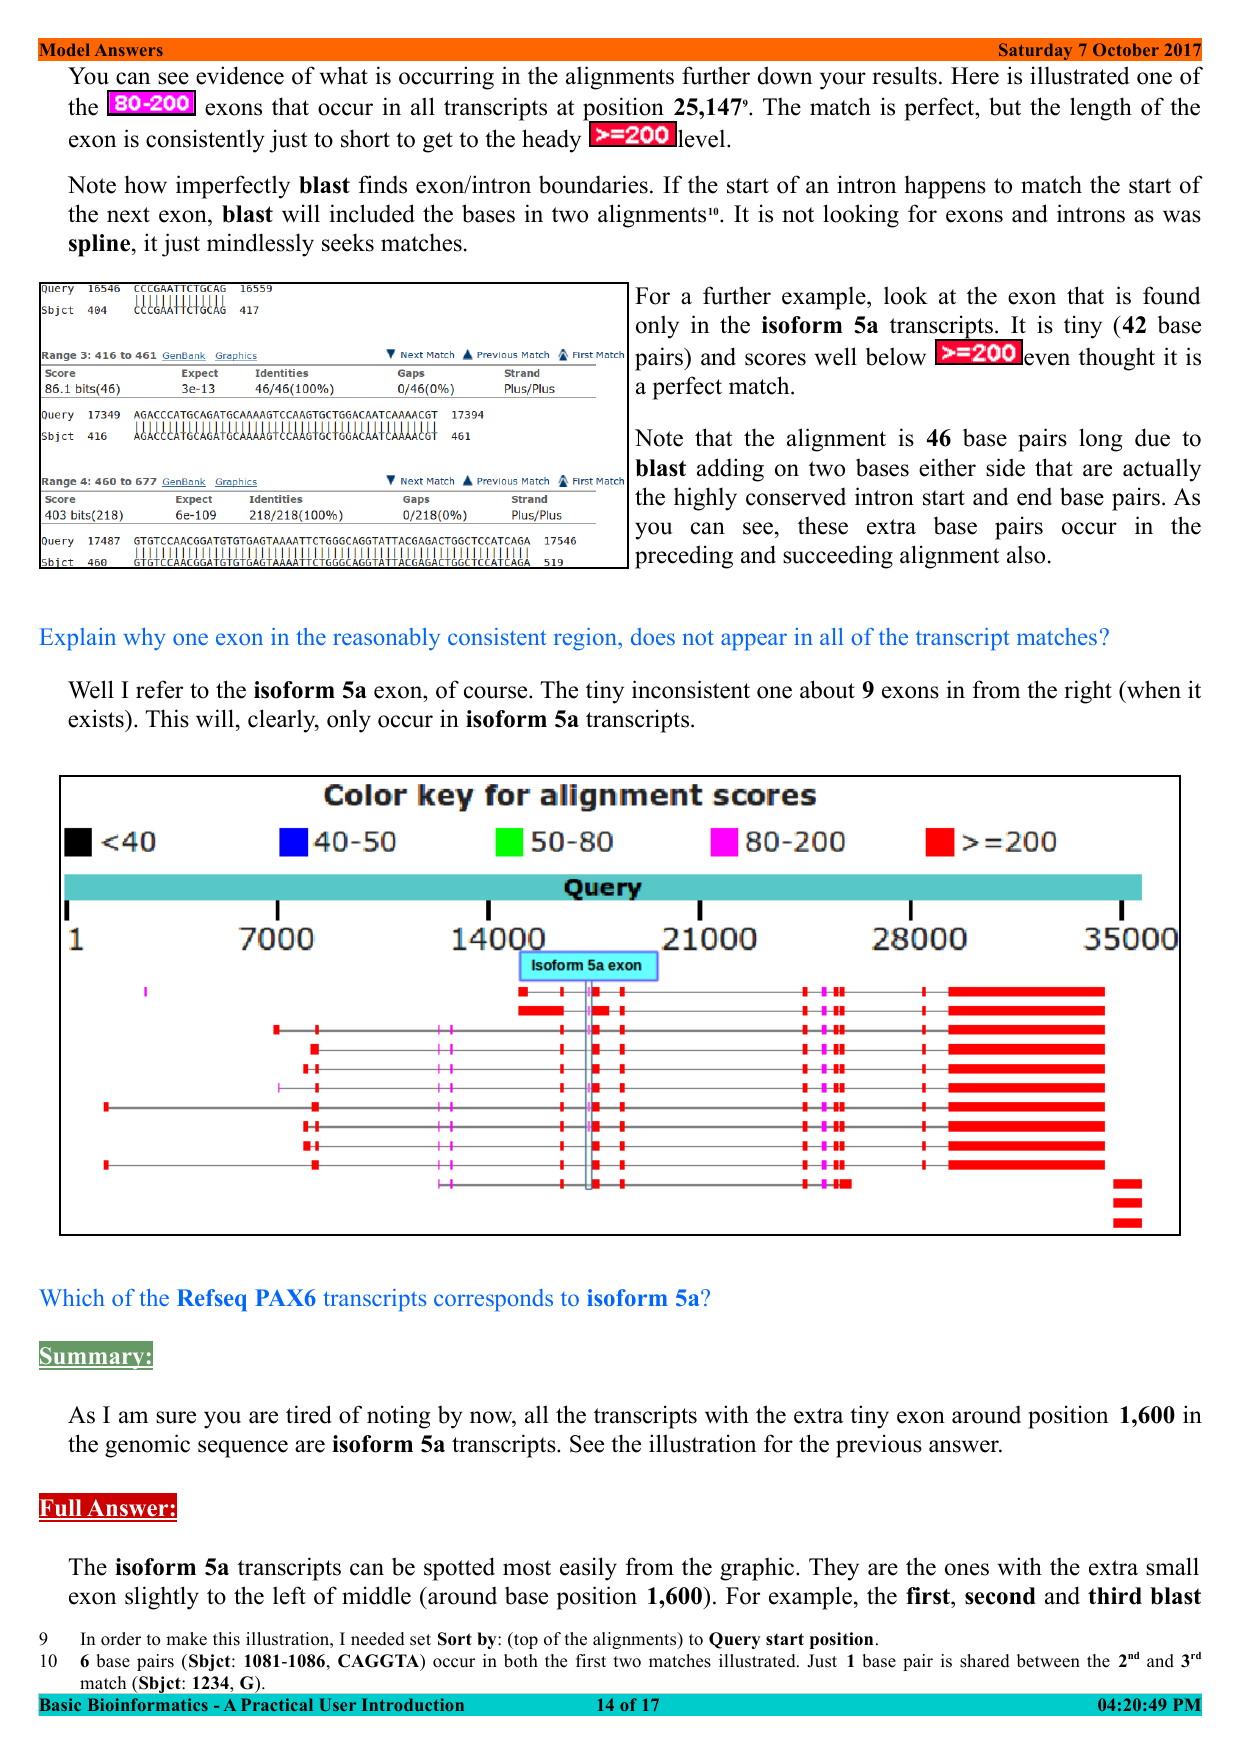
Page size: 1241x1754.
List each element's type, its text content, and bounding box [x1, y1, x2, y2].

picture [937, 341, 1021, 363]
text In order to make this illustration, I needed set Sort by: (top of the alignments) to Query start position. [38, 1627, 1202, 1649]
picture [109, 92, 194, 113]
text Full Answer: [38, 1493, 1202, 1522]
text Well I refer to the isoform 5a exon, of course. The tiny inconsistent one about 9 exons in from the right (when it exists). This will, clearly, only occur in isoform 5a transcripts. [68, 674, 1202, 733]
text Which of the Refseq PAX6 transcripts corresponds to isoform 5a? [38, 1282, 1202, 1312]
text As I am sure you are tired of noting by now, all the transcripts with the extra tiny exon around position 1,600 in the genomic sequence are isoform 5a transcripts. See the illustration for the previous answer. [68, 1399, 1202, 1458]
text Note that the alignment is 46 base pairs long due to blast adding on two bases either side that are actually the highly conserved intron start and end base pairs. As you can see, these extra base pairs occur in the preceding and succeeding alignment also. [629, 423, 1202, 569]
text For a further example, look at the exon that is found only in the isoform 5a transcripts. It is tiny (42 base pairs) and scores well below even thought it is a perfect match. [629, 281, 1202, 400]
picture [41, 284, 627, 567]
text You can see evidence of what is occurring in the alignments further down your results. Here is illustrated one of the exons that occur in all transcripts at position 25,147. The match is perfect, but the length of the exon is consistently just to short to get to the heady level. [68, 61, 1202, 152]
picture [591, 123, 675, 145]
text 6 base pairs (Sbjct: 1081-1086, CAGGTA) occur in both the first two matches illustrated. Just 1 base pair is shared between the 2nd and 3rd match (Sbjct: 1234, G). [38, 1649, 1202, 1693]
text Summary: [38, 1341, 1202, 1370]
text The isoform 5a transcripts can be spotted most easily from the graphic. They are the ones with the extra small exon slightly to the left of middle (around base position 1,600). For example, the first, second and third blast [68, 1552, 1202, 1610]
text Note how imperfectly blast finds exon/intron boundaries. If the start of an intron happens to match the start of the next exon, blast will included the bases in two alignments. It is not looking for exons and introns as was spline, it just mindlessly seeks matches. [68, 170, 1202, 257]
picture [61, 777, 1179, 1234]
text Explain why one exon in the reasonably consistent region, does not appear in all of the transcript matches? [38, 622, 1202, 651]
